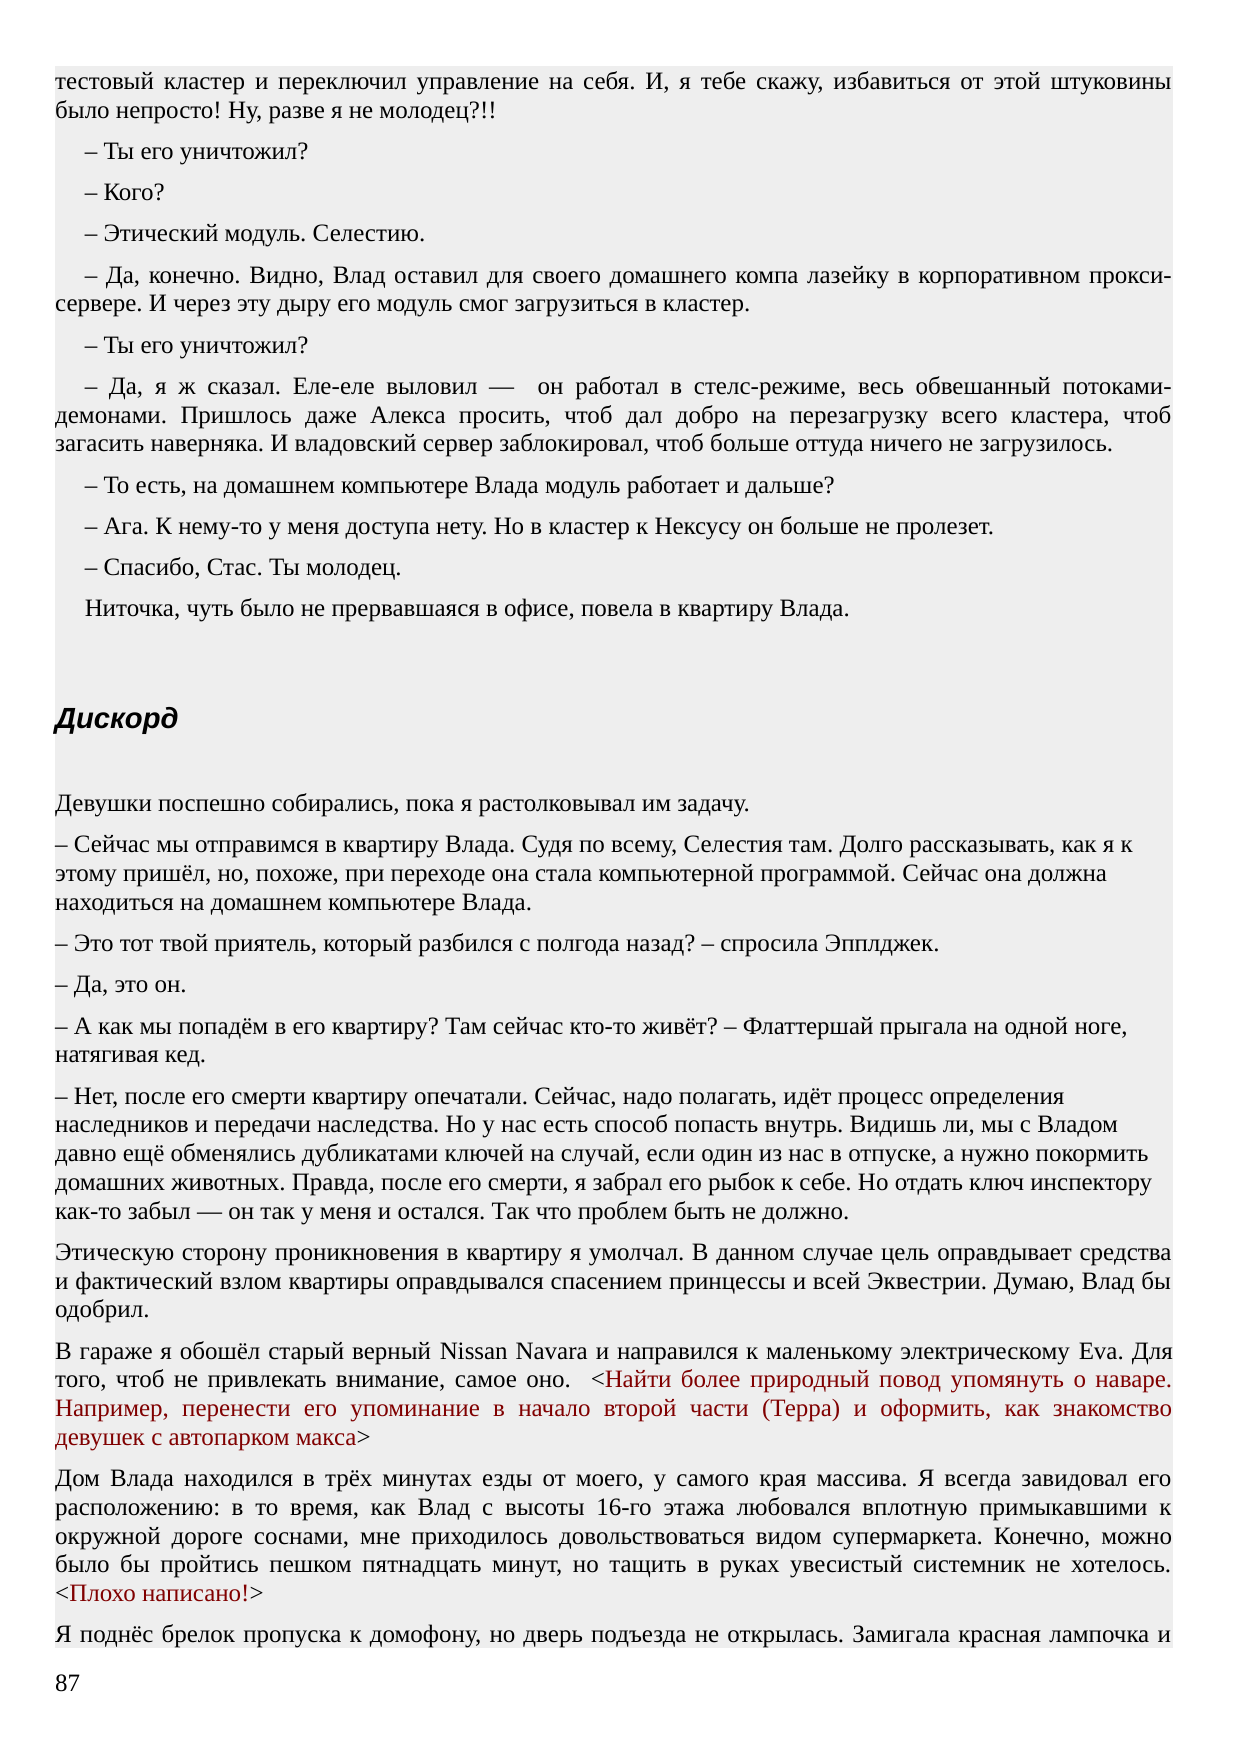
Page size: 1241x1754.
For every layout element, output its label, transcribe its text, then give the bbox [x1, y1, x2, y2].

text – Нет, после его смерти квартиру опечатали. Сейчас, надо полагать, идёт процесс определения наследников и передачи наследства. Но у нас есть способ попасть внутрь. Видишь ли, мы с Владом давно ещё обменялись дубликатами ключей на случай, если один из нас в отпуске, а нужно покормить домашних животных. Правда, после его смерти, я забрал его рыбок к себе. Но отдать ключ инспектору как-то забыл — он так у меня и остался. Так что проблем быть не должно. [55, 1081, 1173, 1224]
text тестовый кластер и переключил управление на себя. И, я тебе скажу, избавиться от этой штуковины было непросто! Ну, разве я не молодец?!! [55, 66, 1173, 123]
text – Ага. К нему-то у меня доступа нету. Но в кластер к Нексусу он больше не пролезет. [55, 511, 1173, 540]
text – Этический модуль. Селестию. [55, 218, 1173, 247]
text – Сейчас мы отправимся в квартиру Влада. Судя по всему, Селестия там. Долго рассказывать, как я к этому пришёл, но, похоже, при переходе она стала компьютерной программой. Сейчас она должна находиться на домашнем компьютере Влада. [55, 829, 1173, 916]
text Этическую сторону проникновения в квартиру я умолчал. В данном случае цель оправдывает средства и фактический взлом квартиры оправдывался спасением принцессы и всей Эквестрии. Думаю, Влад бы одобрил. [55, 1237, 1173, 1323]
text – Да, я ж сказал. Еле-еле выловил — он работал в стелс-режиме, весь обвешанный потоками-демонами. Пришлось даже Алекса просить, чтоб дал добро на перезагрузку всего кластера, чтоб загасить наверняка. И владовский сервер заблокировал, чтоб больше оттуда ничего не загрузилось. [55, 371, 1173, 457]
text Дом Влада находился в трёх минутах езды от моего, у самого края массива. Я всегда завидовал его расположению: в то время, как Влад с высоты 16-го этажа любовался вплотную примыкавшими к окружной дороге соснами, мне приходилось довольствоваться видом супермаркета. Конечно, можно было бы пройтись пешком пятнадцать минут, но тащить в руках увесистый системник не хотелось. <Плохо написано!> [55, 1463, 1173, 1607]
text – А как мы попадём в его квартиру? Там сейчас кто-то живёт? – Флаттершай прыгала на одной ноге, натягивая кед. [55, 1011, 1173, 1068]
text В гараже я обошёл старый верный Nissan Navara и направился к маленькому электрическому Eva. Для того, чтоб не привлекать внимание, самое оно. <Найти более природный повод упомянуть о наваре. Например, перенести его упоминание в начало второй части (Терра) и оформить, как знакомство девушек с автопарком макса> [55, 1336, 1173, 1451]
text Я поднёс брелок пропуска к домофону, но дверь подъезда не открылась. Замигала красная лампочка и [55, 1619, 1173, 1648]
text – То есть, на домашнем компьютере Влада модуль работает и дальше? [55, 470, 1173, 498]
text – Спасибо, Стас. Ты молодец. [55, 552, 1173, 581]
text – Ты его уничтожил? [55, 330, 1173, 358]
text – Кого? [55, 177, 1173, 206]
text – Ты его уничтожил? [55, 136, 1173, 165]
subtitle Дискорд [55, 701, 1173, 734]
text – Да, конечно. Видно, Влад оставил для своего домашнего компа лазейку в корпоративном прокси-сервере. И через эту дыру его модуль смог загрузиться в кластер. [55, 260, 1173, 317]
text Ниточка, чуть было не прервавшаяся в офисе, повела в квартиру Влада. [55, 593, 1173, 622]
text – Это тот твой приятель, который разбился с полгода назад? – спросила Эпплджек. [55, 928, 1173, 957]
text Девушки поспешно собирались, пока я растолковывал им задачу. [55, 788, 1173, 817]
text – Да, это он. [55, 969, 1173, 998]
